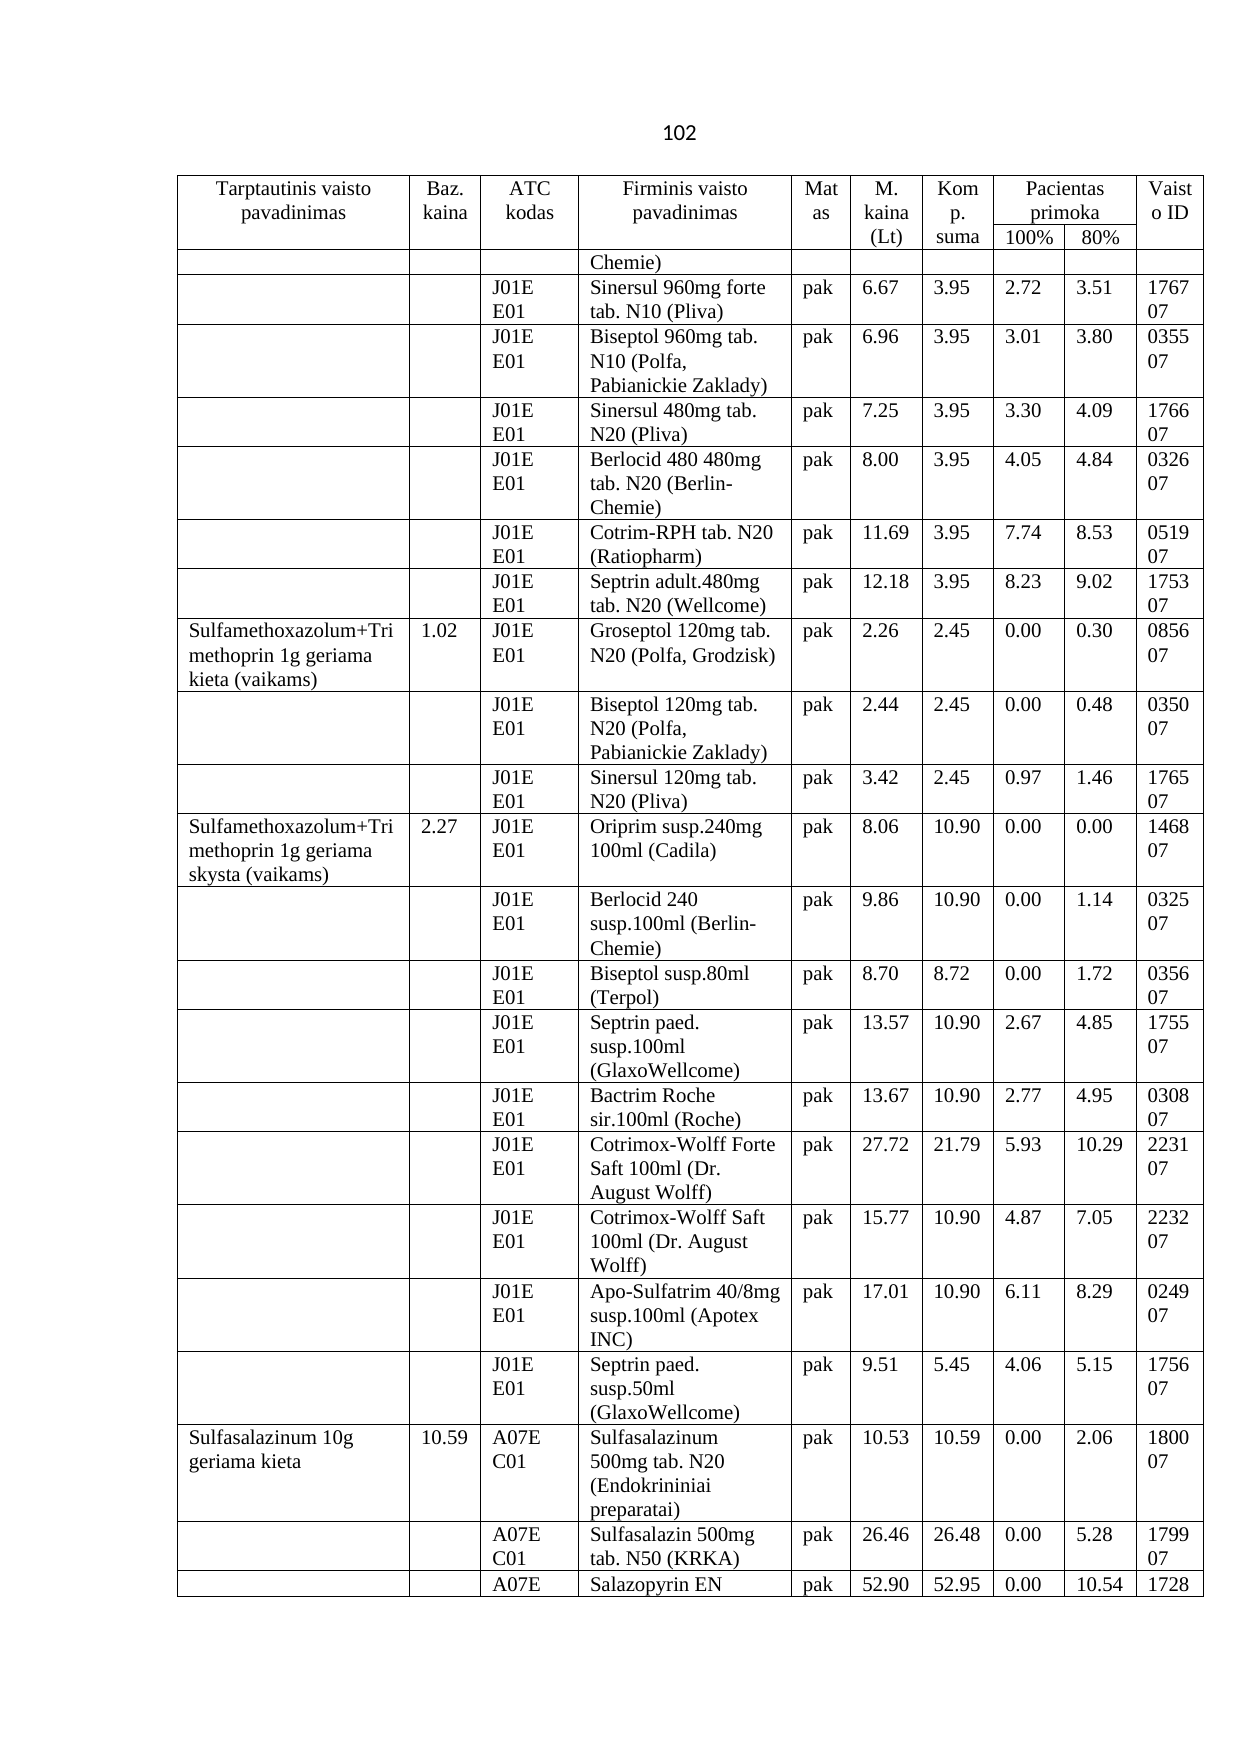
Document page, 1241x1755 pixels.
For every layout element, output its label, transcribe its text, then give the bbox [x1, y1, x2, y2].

table_cell 3.95 [923, 275, 993, 323]
table_cell 8.72 [923, 961, 993, 1009]
table_cell 035507 [1137, 325, 1203, 397]
table_cell pak [792, 1205, 850, 1277]
table_cell 180007 [1137, 1425, 1203, 1521]
table_cell J01E E01 [481, 1010, 578, 1082]
table_cell [178, 1571, 409, 1596]
table_cell 27.72 [851, 1132, 922, 1204]
table_cell [178, 447, 409, 519]
table_cell Sinersul 480mg tab. N20 (Pliva) [579, 398, 791, 446]
table_header Pacientas primoka [994, 176, 1136, 224]
table_cell 100% [994, 225, 1064, 249]
table_cell 52.95 [923, 1571, 993, 1596]
table_cell [178, 398, 409, 446]
table_cell [410, 325, 480, 397]
table_cell 0.30 [1065, 619, 1136, 691]
table_cell 13.67 [851, 1083, 922, 1131]
table_cell 8.06 [851, 814, 922, 886]
table_cell 3.51 [1065, 275, 1136, 323]
table_cell 2.45 [923, 692, 993, 764]
table_cell 175507 [1137, 1010, 1203, 1082]
table_cell pak [792, 1010, 850, 1082]
table_cell 13.57 [851, 1010, 922, 1082]
table_cell [410, 692, 480, 764]
table_cell 4.05 [994, 447, 1064, 519]
table_header Vaisto ID [1137, 176, 1203, 249]
table_cell 2.26 [851, 619, 922, 691]
table_cell [410, 1083, 480, 1131]
table_cell 2.06 [1065, 1425, 1136, 1521]
table_cell 223107 [1137, 1132, 1203, 1204]
table_cell [178, 275, 409, 323]
table_cell 10.90 [923, 814, 993, 886]
table_cell Apo-Sulfatrim 40/8mg susp.100ml (Apotex INC) [579, 1279, 791, 1351]
table_cell 032607 [1137, 447, 1203, 519]
table_cell [178, 765, 409, 813]
table_cell 5.93 [994, 1132, 1064, 1204]
table_cell 4.87 [994, 1205, 1064, 1277]
table_cell Sulfasalazinum 500mg tab. N20 (Endokrininiai preparatai) [579, 1425, 791, 1521]
table_cell 051907 [1137, 520, 1203, 568]
table_cell Sulfasalazinum 10g geriama kieta [178, 1425, 409, 1521]
table_cell 6.67 [851, 275, 922, 323]
table_cell pak [792, 520, 850, 568]
table_cell [410, 1132, 480, 1204]
table_cell J01E E01 [481, 275, 578, 323]
table_cell 7.89 [923, 250, 993, 274]
table_cell [178, 1279, 409, 1351]
table_cell pak [792, 1279, 850, 1351]
table_cell 21.79 [923, 1132, 993, 1204]
table_cell Biseptol 960mg tab. N10 (Polfa, Pabianickie Zaklady) [579, 325, 791, 397]
table_cell pak [792, 765, 850, 813]
table_cell 4.95 [1065, 1083, 1136, 1131]
table_cell pak [792, 692, 850, 764]
table_cell Chemie) [579, 250, 791, 274]
table_cell J01E E01 [481, 765, 578, 813]
table_cell 0.00 [994, 814, 1064, 886]
table_cell pak [792, 1132, 850, 1204]
table_cell 4.84 [1065, 447, 1136, 519]
table_cell J01E E01 [481, 619, 578, 691]
table_cell [410, 447, 480, 519]
table_cell A07E C01 [481, 1425, 578, 1521]
table_cell 0.00 [994, 961, 1064, 1009]
table_cell 80% [1065, 225, 1136, 249]
table_cell 17.01 [851, 1279, 922, 1351]
table_cell [481, 250, 578, 274]
table_cell [178, 250, 409, 274]
table_cell pak [792, 447, 850, 519]
table_cell A07E C01 [481, 1522, 578, 1570]
table_cell J01E E01 [481, 1132, 578, 1204]
table_cell J01E E01 [481, 814, 578, 886]
table_cell Sulfamethoxazolum+Trimethoprin 1g geriama kieta (vaikams) [178, 619, 409, 691]
table_cell [410, 765, 480, 813]
table_cell 0.00 [994, 887, 1064, 959]
table_cell [410, 887, 480, 959]
table_cell 3.01 [994, 325, 1064, 397]
table_cell Biseptol 120mg tab. N20 (Polfa, Pabianickie Zaklady) [579, 692, 791, 764]
table_cell Biseptol susp.80ml (Terpol) [579, 961, 791, 1009]
table_header Baz. kaina [410, 176, 480, 249]
table_cell [178, 569, 409, 617]
table_cell pak [792, 1522, 850, 1570]
table_cell 085607 [1137, 619, 1203, 691]
table_cell J01E E01 [481, 1205, 578, 1277]
table_cell [178, 1010, 409, 1082]
table_cell 175607 [1137, 1352, 1203, 1424]
table_cell [410, 1522, 480, 1570]
table_cell Cotrimox-Wolff Forte Saft 100ml (Dr. August Wolff) [579, 1132, 791, 1204]
table_cell pak [792, 325, 850, 397]
table_cell A07E [481, 1571, 578, 1596]
table_cell Berlocid 480 480mg tab. N20 (Berlin-Chemie) [579, 447, 791, 519]
table_cell 4.09 [1065, 398, 1136, 446]
table_cell [178, 1205, 409, 1277]
table_cell pak [792, 619, 850, 691]
table_cell [410, 250, 480, 274]
table_cell 10.90 [923, 1205, 993, 1277]
table_cell [1065, 250, 1136, 274]
table_cell [178, 692, 409, 764]
table_cell 035007 [1137, 692, 1203, 764]
table_cell 8.53 [1065, 520, 1136, 568]
table_cell 10.90 [923, 887, 993, 959]
table_cell J01E E01 [481, 1083, 578, 1131]
table_cell J01E E01 [481, 961, 578, 1009]
table_header M. kaina (Lt) [851, 176, 922, 249]
table_cell 3.95 [923, 520, 993, 568]
table_cell 10.90 [923, 1010, 993, 1082]
table_cell 024907 [1137, 1279, 1203, 1351]
table_cell [410, 1205, 480, 1277]
table_cell pak [792, 1083, 850, 1131]
table_cell 5.15 [1065, 1352, 1136, 1424]
table_cell 8.00 [851, 447, 922, 519]
table_cell 0.00 [1065, 814, 1136, 886]
table_cell 8.23 [994, 569, 1064, 617]
table_cell 10.90 [923, 1279, 993, 1351]
table_cell 032507 [1137, 887, 1203, 959]
table_cell 11.69 [851, 520, 922, 568]
table_cell [410, 520, 480, 568]
table_cell 10.53 [851, 1425, 922, 1521]
table_cell Septrin paed. susp.100ml (GlaxoWellcome) [579, 1010, 791, 1082]
table_cell [178, 961, 409, 1009]
table_cell 5.45 [923, 1352, 993, 1424]
table_header Komp. suma (Lt) [923, 176, 993, 249]
table_cell 3.95 [923, 398, 993, 446]
table_cell 1.14 [1065, 887, 1136, 959]
table_cell 7.25 [851, 398, 922, 446]
table_cell 1.46 [1065, 765, 1136, 813]
table_cell 3.95 [923, 325, 993, 397]
table_cell 10.59 [410, 1425, 480, 1521]
table_cell pak [792, 887, 850, 959]
table_cell J01E E01 [481, 1352, 578, 1424]
table_cell 4.06 [994, 1352, 1064, 1424]
table_cell J01E E01 [481, 325, 578, 397]
table_cell [410, 398, 480, 446]
table_cell 0.00 [994, 619, 1064, 691]
table_cell [1137, 250, 1203, 274]
table_cell 030807 [1137, 1083, 1203, 1131]
table_cell 9.86 [851, 887, 922, 959]
table_cell 10.54 [1065, 1571, 1136, 1596]
table_cell 3.30 [994, 398, 1064, 446]
table_cell 1.72 [1065, 961, 1136, 1009]
table_cell [178, 1083, 409, 1131]
table_cell 10.59 [923, 1425, 993, 1521]
table_cell [410, 275, 480, 323]
table_cell 0.00 [994, 1425, 1064, 1521]
table_cell [178, 887, 409, 959]
table_cell 8.70 [851, 961, 922, 1009]
table_cell 0.48 [1065, 692, 1136, 764]
table_cell 12.18 [851, 569, 922, 617]
table_cell pak [792, 1571, 850, 1596]
table_cell [178, 1132, 409, 1204]
table_cell Groseptol 120mg tab. N20 (Polfa, Grodzisk) [579, 619, 791, 691]
table_cell J01E E01 [481, 447, 578, 519]
table_header Firminis vaisto pavadinimas [579, 176, 791, 249]
table_cell 175307 [1137, 569, 1203, 617]
table_cell 5.28 [1065, 1522, 1136, 1570]
table_cell pak [792, 1425, 850, 1521]
table_header Matas [792, 176, 850, 249]
table_cell [410, 1352, 480, 1424]
table_cell 176607 [1137, 398, 1203, 446]
table_cell J01E E01 [481, 692, 578, 764]
table_cell Bactrim Roche sir.100ml (Roche) [579, 1083, 791, 1131]
table_cell 7.74 [994, 520, 1064, 568]
table_cell 52.90 [851, 1571, 922, 1596]
table_cell 176507 [1137, 765, 1203, 813]
table_cell Oriprim susp.240mg 100ml (Cadila) [579, 814, 791, 886]
table_cell [410, 1010, 480, 1082]
table_cell pak [792, 275, 850, 323]
table_cell 1728 [1137, 1571, 1203, 1596]
table_cell 0.00 [994, 692, 1064, 764]
table_cell 2.67 [994, 1010, 1064, 1082]
table_cell [410, 1571, 480, 1596]
table_cell Septrin paed. susp.50ml (GlaxoWellcome) [579, 1352, 791, 1424]
table_cell 179907 [1137, 1522, 1203, 1570]
table_header Tarptautinis vaisto pavadinimas [178, 176, 409, 249]
table_cell 2.77 [994, 1083, 1064, 1131]
table_cell [851, 250, 922, 274]
table_cell 6.11 [994, 1279, 1064, 1351]
table_cell J01E E01 [481, 887, 578, 959]
table_cell 3.42 [851, 765, 922, 813]
table_cell [410, 961, 480, 1009]
table_cell pak [792, 398, 850, 446]
table_cell 6.96 [851, 325, 922, 397]
table_cell Cotrim-RPH tab. N20 (Ratiopharm) [579, 520, 791, 568]
table_cell 2.45 [923, 765, 993, 813]
table_cell 7.05 [1065, 1205, 1136, 1277]
table_cell [410, 569, 480, 617]
table_cell J01E E01 [481, 520, 578, 568]
table_cell 0.97 [994, 765, 1064, 813]
table_cell 3.95 [923, 569, 993, 617]
table_cell 8.29 [1065, 1279, 1136, 1351]
table_cell Sulfasalazin 500mg tab. N50 (KRKA) [579, 1522, 791, 1570]
table_cell Salazopyrin EN [579, 1571, 791, 1596]
table_cell [178, 325, 409, 397]
table_cell J01E E01 [481, 398, 578, 446]
table_cell Berlocid 240 susp.100ml (Berlin-Chemie) [579, 887, 791, 959]
table_cell 0.00 [994, 1522, 1064, 1570]
table_cell Cotrimox-Wolff Saft 100ml (Dr. August Wolff) [579, 1205, 791, 1277]
table_cell 2.45 [923, 619, 993, 691]
table_cell 3.80 [1065, 325, 1136, 397]
table_cell 2.72 [994, 275, 1064, 323]
table_cell pak [792, 814, 850, 886]
table_cell Sinersul 960mg forte tab. N10 (Pliva) [579, 275, 791, 323]
table_cell pak [792, 569, 850, 617]
table_cell 10.29 [1065, 1132, 1136, 1204]
table_cell Sulfamethoxazolum+Trimethoprin 1g geriama skysta (vaikams) [178, 814, 409, 886]
table_cell [178, 1352, 409, 1424]
table_cell [994, 250, 1064, 274]
table_cell [410, 1279, 480, 1351]
table_cell 035607 [1137, 961, 1203, 1009]
table_cell Sinersul 120mg tab. N20 (Pliva) [579, 765, 791, 813]
table_cell 146807 [1137, 814, 1203, 886]
table_cell 2.27 [410, 814, 480, 886]
table_cell pak [792, 1352, 850, 1424]
table_cell J01E E01 [481, 569, 578, 617]
table_cell 1.02 [410, 619, 480, 691]
table_cell 26.48 [923, 1522, 993, 1570]
table_cell 2.44 [851, 692, 922, 764]
table_cell 9.02 [1065, 569, 1136, 617]
table_cell Septrin adult.480mg tab. N20 (Wellcome) [579, 569, 791, 617]
table_cell 26.46 [851, 1522, 922, 1570]
table_cell 15.77 [851, 1205, 922, 1277]
table_cell 176707 [1137, 275, 1203, 323]
table_cell 9.51 [851, 1352, 922, 1424]
table_cell 223207 [1137, 1205, 1203, 1277]
table_cell 10.90 [923, 1083, 993, 1131]
table_cell 3.95 [923, 447, 993, 519]
table_cell pak [792, 961, 850, 1009]
table_cell J01E E01 [481, 1279, 578, 1351]
table_header ATC kodas [481, 176, 578, 249]
table_cell [178, 1522, 409, 1570]
table_cell [792, 250, 850, 274]
table_cell 0.00 [994, 1571, 1064, 1596]
table_cell [178, 520, 409, 568]
table_cell 4.85 [1065, 1010, 1136, 1082]
